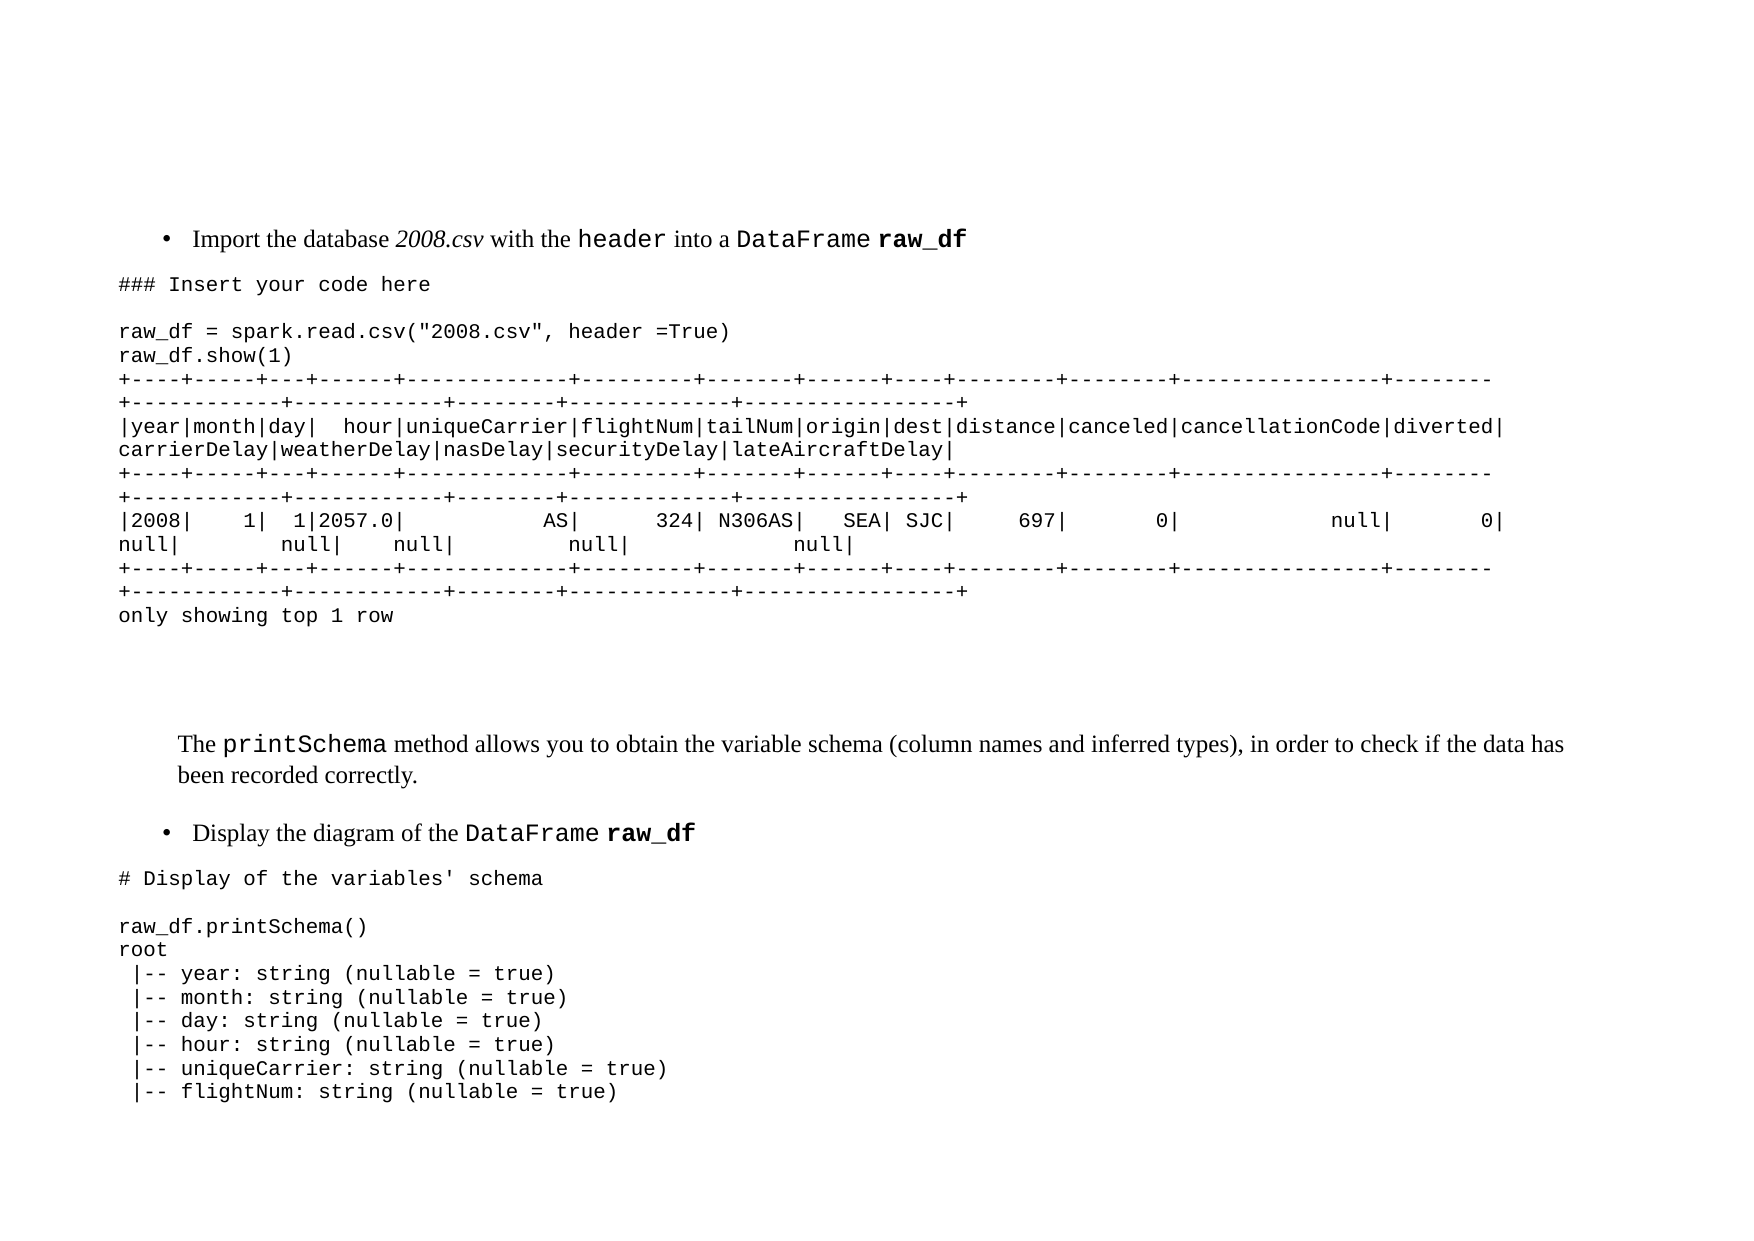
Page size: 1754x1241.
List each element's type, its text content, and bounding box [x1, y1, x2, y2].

text # Display of the variables' schema [118, 868, 1636, 892]
text |-- day: string (nullable = true) [118, 1010, 1636, 1034]
text |-- flightNum: string (nullable = true) [118, 1081, 1636, 1105]
text ### Insert your code here [118, 274, 1636, 298]
text ​ [118, 298, 1636, 321]
text +----+-----+---+------+-------------+---------+-------+------+----+--------+--------+----------------+--------+------------+------------+--------+-------------+-----------------+ [118, 558, 1636, 605]
list Display the diagram of the DataFrame raw_df [162, 818, 1636, 849]
list Import the database 2008.csv with the header into a DataFrame raw_df [162, 224, 1636, 255]
text |2008| 1| 1|2057.0| AS| 324| N306AS| SEA| SJC| 697| 0| null| 0| null| null| null| null| null| [118, 510, 1636, 558]
text root [118, 939, 1636, 963]
text |-- uniqueCarrier: string (nullable = true) [118, 1058, 1636, 1081]
text raw_df.printSchema() [118, 916, 1636, 939]
text |-- hour: string (nullable = true) [118, 1034, 1636, 1058]
text |year|month|day| hour|uniqueCarrier|flightNum|tailNum|origin|dest|distance|canceled|cancellationCode|diverted|carrierDelay|weatherDelay|nasDelay|securityDelay|lateAircraftDelay| [118, 416, 1636, 463]
text The printSchema method allows you to obtain the variable schema (column names and inferred types), in order to check if the data has been recorded correctly. [177, 729, 1577, 789]
text ​ [118, 892, 1636, 916]
text only showing top 1 row [118, 605, 1636, 629]
text +----+-----+---+------+-------------+---------+-------+------+----+--------+--------+----------------+--------+------------+------------+--------+-------------+-----------------+ [118, 368, 1636, 416]
text |-- year: string (nullable = true) [118, 963, 1636, 987]
text |-- month: string (nullable = true) [118, 987, 1636, 1010]
text raw_df.show(1) [118, 345, 1636, 368]
text +----+-----+---+------+-------------+---------+-------+------+----+--------+--------+----------------+--------+------------+------------+--------+-------------+-----------------+ [118, 463, 1636, 510]
text raw_df = spark.read.csv("2008.csv", header =True) [118, 321, 1636, 345]
